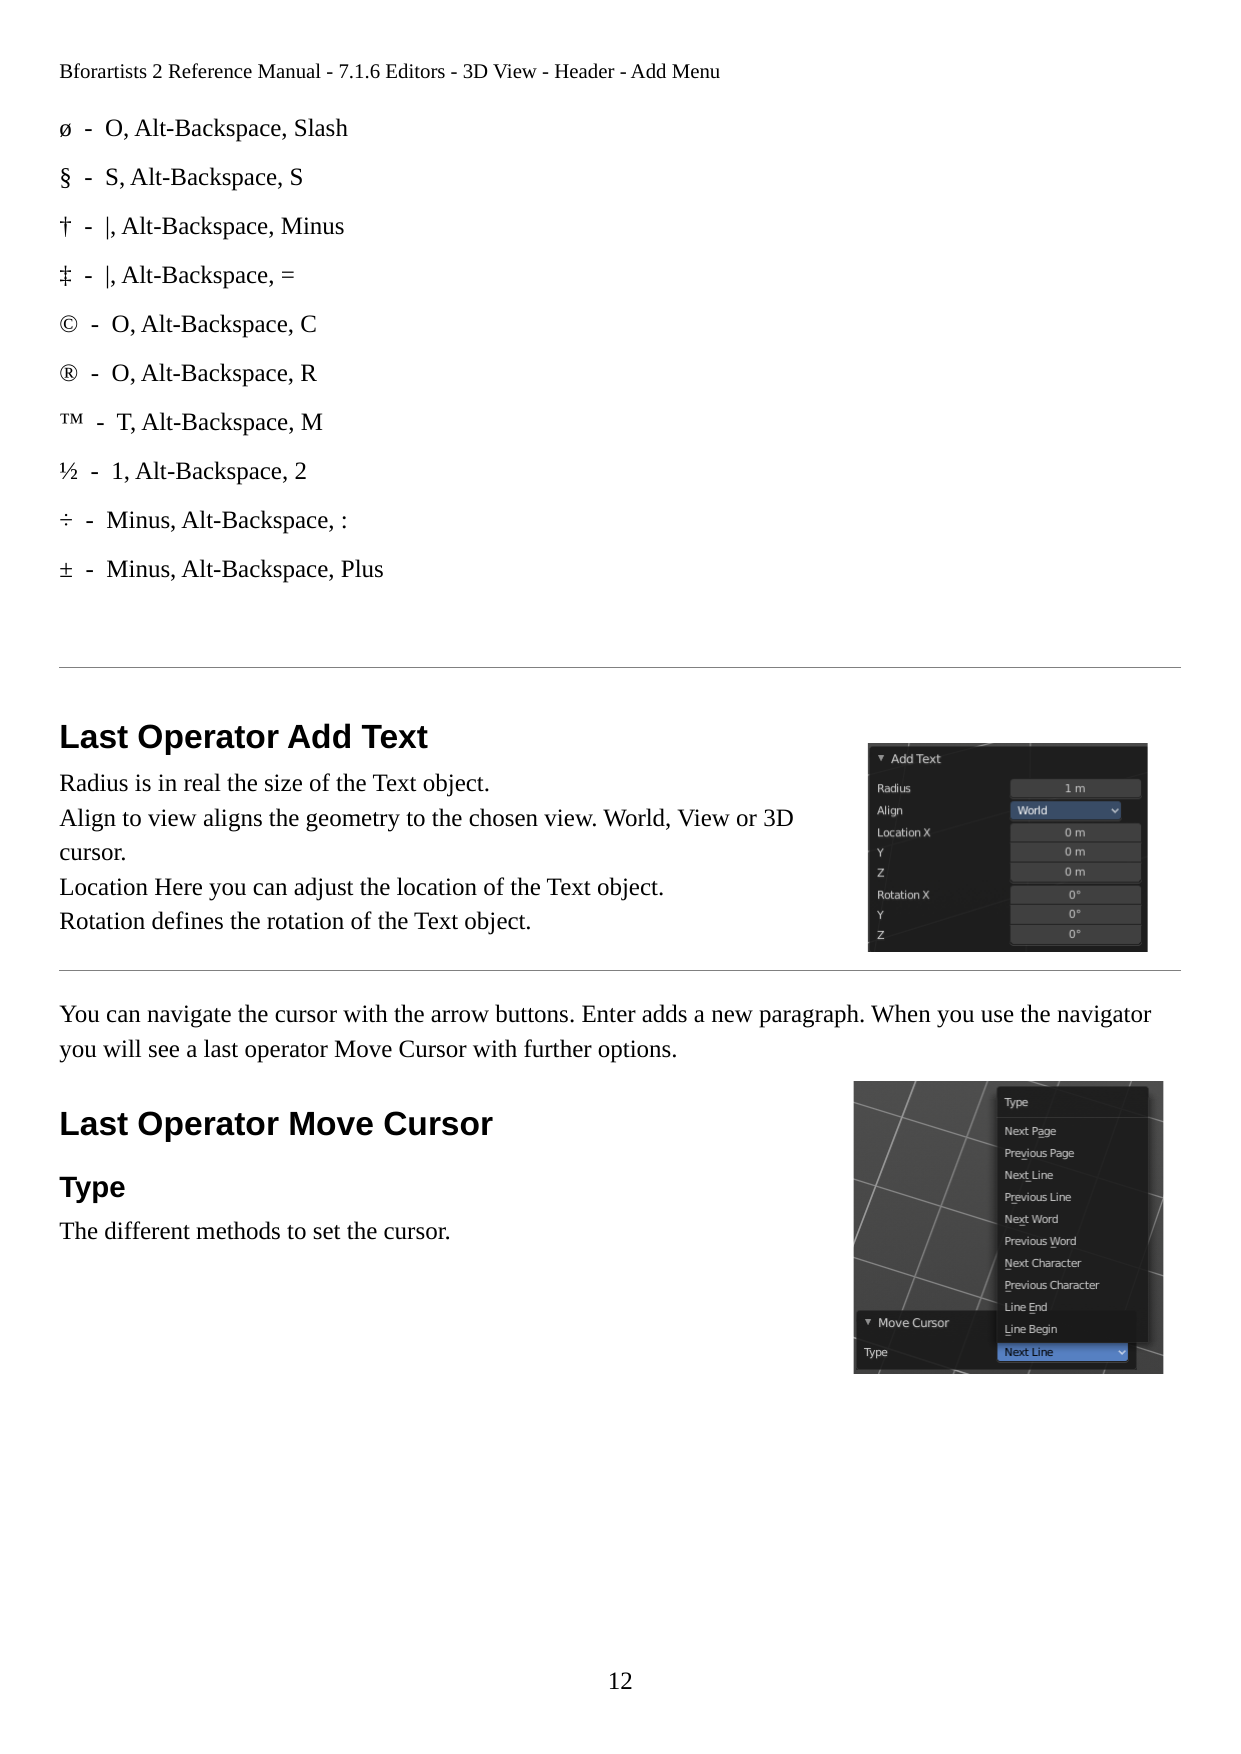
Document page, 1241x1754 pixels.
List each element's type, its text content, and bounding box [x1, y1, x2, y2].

subtitle Type [59, 1170, 853, 1203]
subtitle [1164, 1104, 1181, 1143]
text Radius is in real the size of the Text object. Align to view aligns the geometry to the chosen view. World, View or 3D cursor. Location Here you can adjust the location of the Text object. Rotation defines the rotation of the Text object. [59, 768, 867, 935]
text ± - Minus, Alt-Backspace, Plus [59, 554, 1181, 583]
text ™ - T, Alt-Backspace, M [59, 407, 1181, 436]
text ø - O, Alt-Backspace, Slash [59, 113, 1181, 141]
picture [853, 1081, 1164, 1374]
text † - |, Alt-Backspace, Minus [59, 211, 1181, 239]
text § - S, Alt-Backspace, S [59, 162, 1181, 190]
text ‡ - |, Alt-Backspace, = [59, 260, 1181, 288]
picture [867, 743, 1148, 952]
text You can navigate the cursor with the arrow buttons. Enter adds a new paragraph. When you use the navigator you will see a last operator Move Cursor with further options. [59, 999, 1181, 1063]
text © - O, Alt-Backspace, C [59, 309, 1181, 338]
subtitle [1164, 1170, 1181, 1203]
text The different methods to set the cursor. [59, 1216, 853, 1245]
text ® - O, Alt-Backspace, R [59, 358, 1181, 387]
text [1148, 768, 1181, 935]
text ÷ - Minus, Alt-Backspace, : [59, 505, 1181, 534]
subtitle Last Operator Add Text [59, 717, 1181, 756]
text ½ - 1, Alt-Backspace, 2 [59, 456, 1181, 485]
subtitle Last Operator Move Cursor [59, 1104, 853, 1143]
